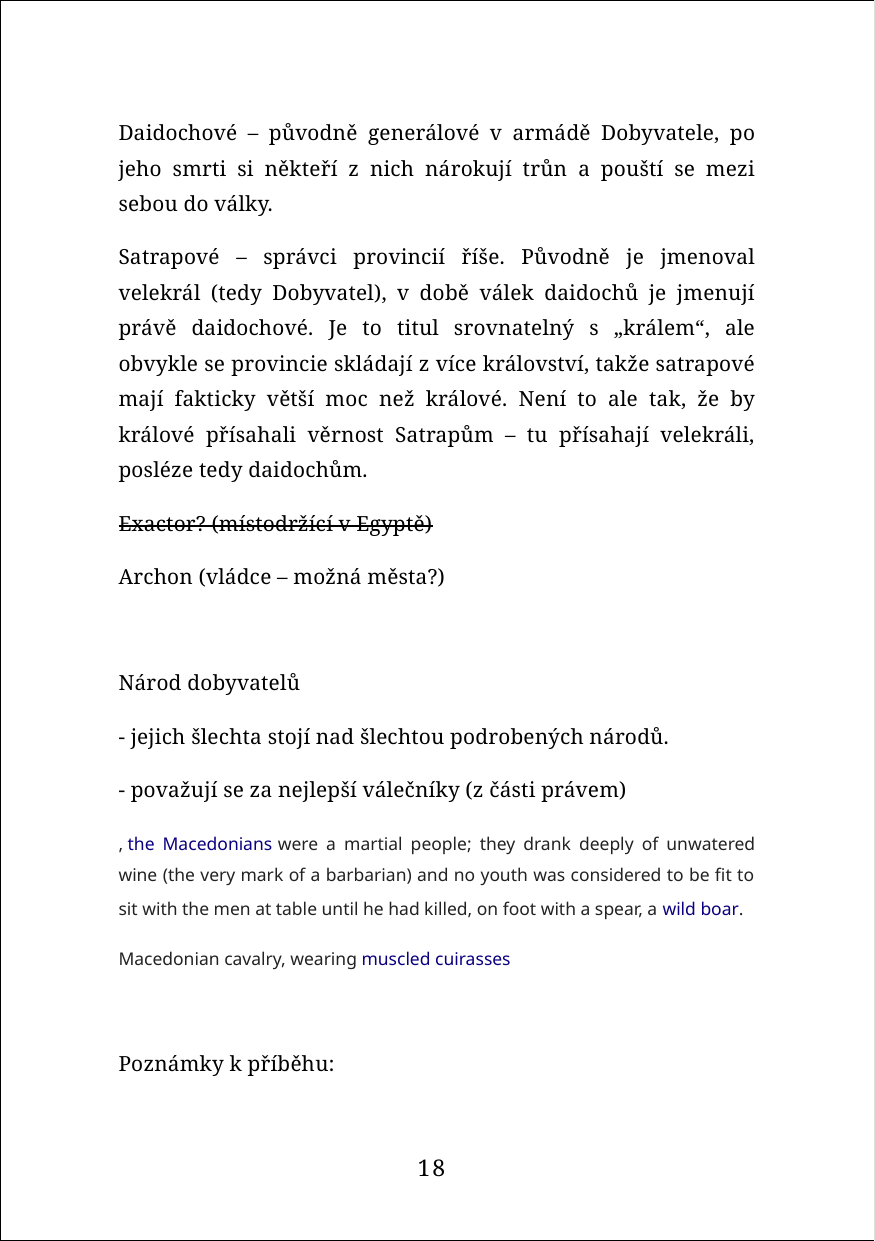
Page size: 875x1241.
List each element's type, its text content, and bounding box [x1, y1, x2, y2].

text Daidochové – původně generálové v armádě Dobyvatele, po jeho smrti si někteří z nich nárokují trůn a pouští se mezi sebou do války. [118, 118, 756, 218]
text - považují se za nejlepší válečníky (z části právem) [118, 775, 756, 803]
text Macedonian cavalry, wearing muscled cuirasses [118, 947, 756, 971]
text Národ dobyvatelů [118, 668, 756, 697]
text Satrapové – správci provincií říše. Původně je jmenoval velekrál (tedy Dobyvatel), v době válek daidochů je jmenují právě daidochové. Je to titul srovnatelný s „králem“, ale obvykle se provincie skládají z více království, takže satrapové mají fakticky větší moc než králové. Není to ale tak, že by králové přísahali věrnost Satrapům – tu přísahají velekráli, posléze tedy daidochům. [118, 242, 756, 484]
text Poznámky k příběhu: [118, 1049, 756, 1077]
text Exactor? (místodržící v Egyptě) [118, 509, 756, 537]
text , the Macedonians were a martial people; they drank deeply of unwatered wine (the very mark of a barbarian) and no youth was considered to be fit to sit with the men at table until he had killed, on foot with a spear, a wild boar. [118, 828, 756, 922]
text - jejich šlechta stojí nad šlechtou podrobených národů. [118, 722, 756, 750]
text Archon (vládce – možná města?) [118, 562, 756, 591]
